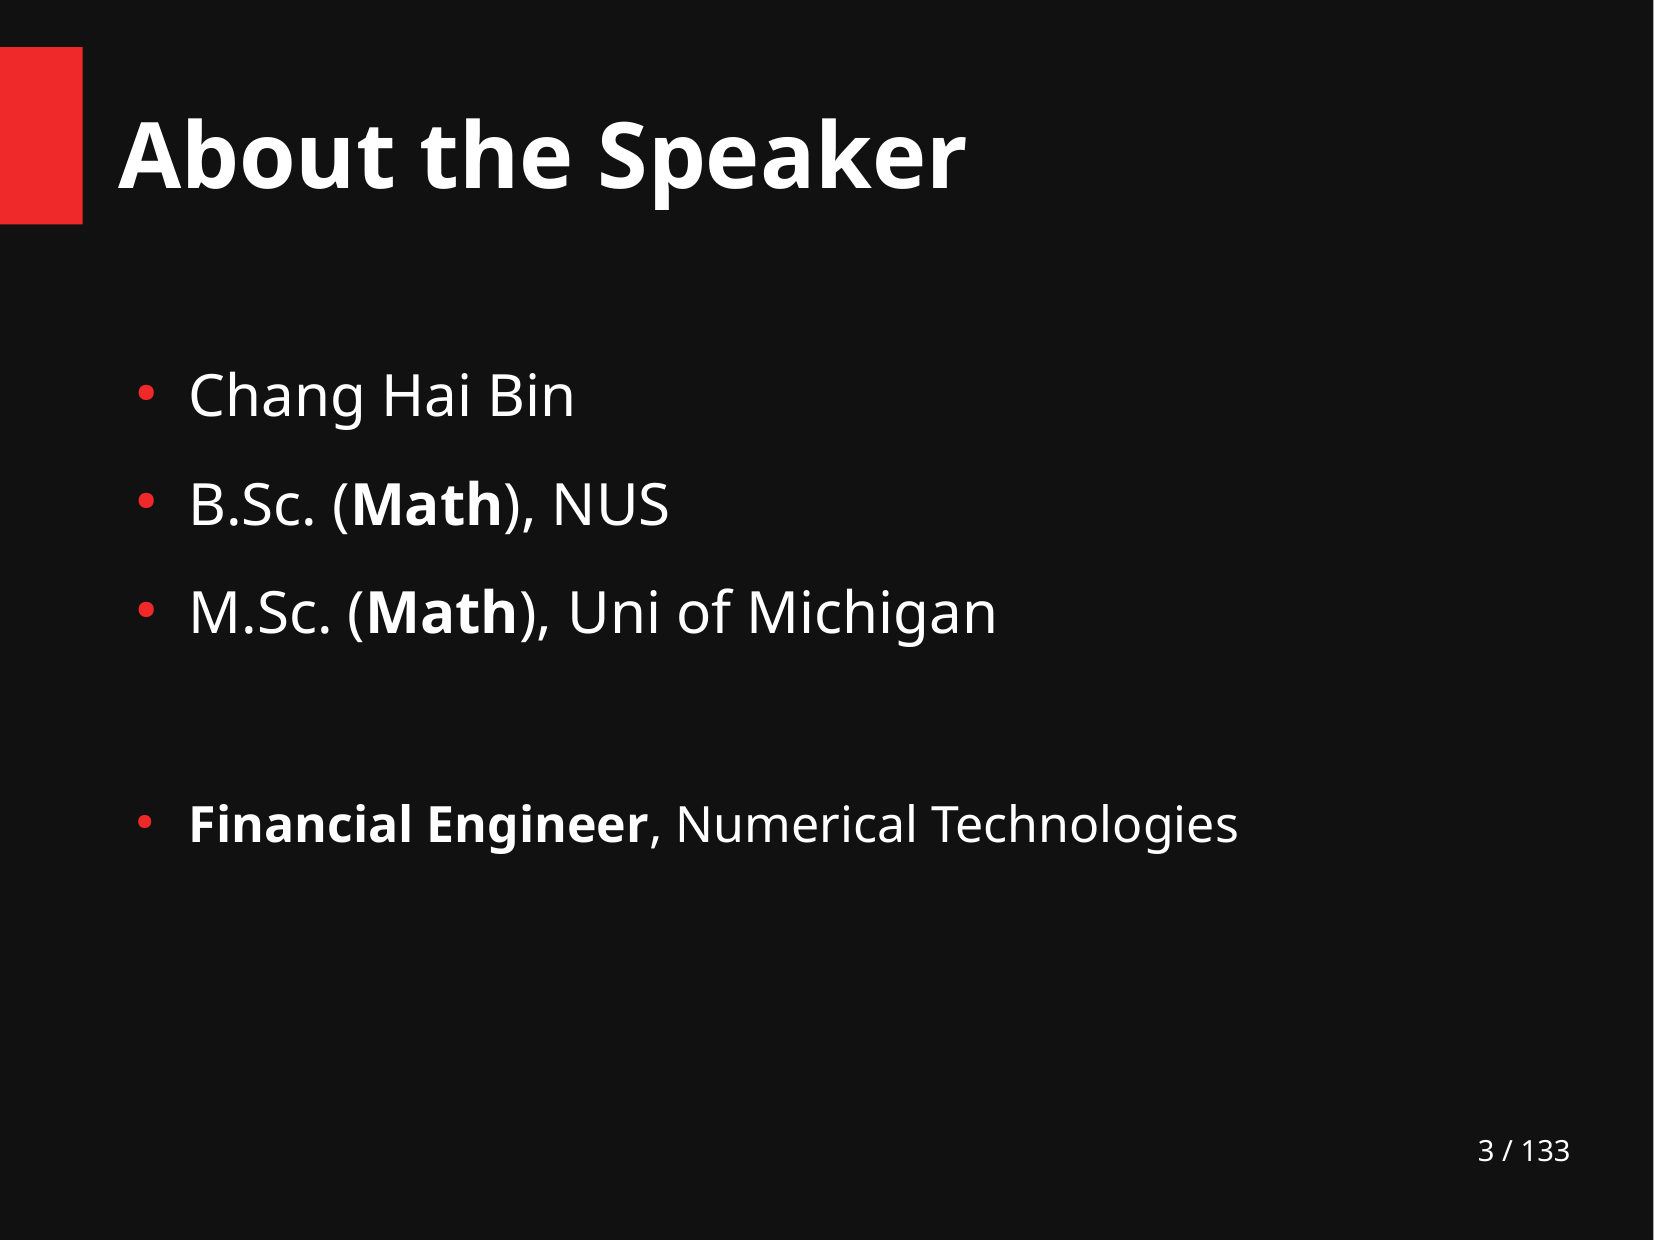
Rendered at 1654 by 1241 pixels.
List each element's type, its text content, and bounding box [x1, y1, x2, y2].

list Chang Hai Bin B.Sc. (Math), NUS M.Sc. (Math), Uni of Michigan Financial Engineer, Numerical Technologies [118, 354, 1536, 1074]
title About the Speaker [118, 49, 1571, 257]
